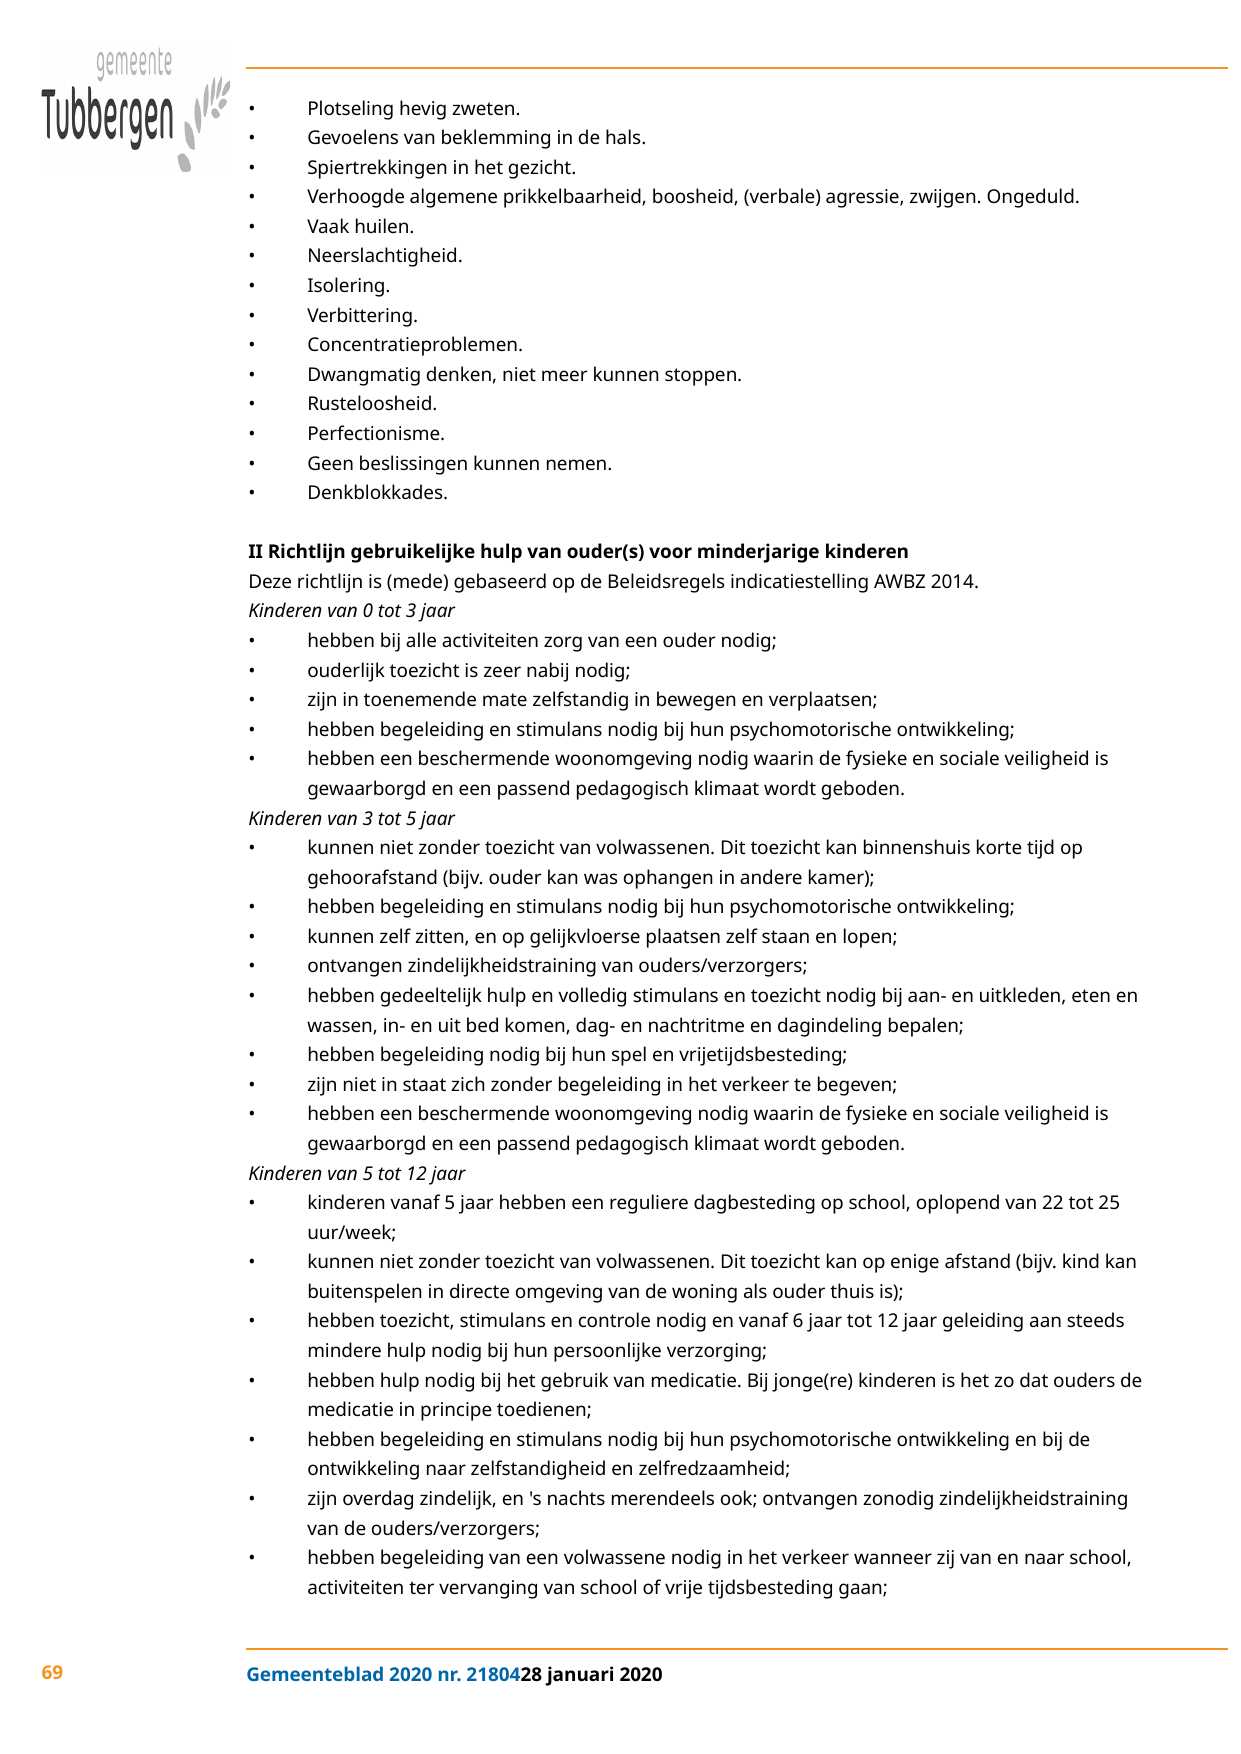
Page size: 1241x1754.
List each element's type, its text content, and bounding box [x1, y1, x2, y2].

list hebben gedeeltelijk hulp en volledig stimulans en toezicht nodig bij aan- en uitkleden, eten en wassen, in- en uit bed komen, dag- en nachtritme en dagindeling bepalen; [248, 982, 1152, 1038]
list zijn niet in staat zich zonder begeleiding in het verkeer te begeven; [248, 1071, 1152, 1097]
text Kinderen van 5 tot 12 jaar [248, 1160, 1152, 1186]
list ontvangen zindelijkheidstraining van ouders/verzorgers; [248, 953, 1152, 978]
text Kinderen van 0 tot 3 jaar [248, 598, 1152, 623]
list kunnen zelf zitten, en op gelijkvloerse plaatsen zelf staan en lopen; [248, 923, 1152, 949]
list Verhoogde algemene prikkelbaarheid, boosheid, (verbale) agressie, zwijgen. Ongeduld. [248, 183, 1152, 209]
list kunnen niet zonder toezicht van volwassenen. Dit toezicht kan binnenshuis korte tijd op gehoorafstand (bijv. ouder kan was ophangen in andere kamer); [248, 834, 1152, 890]
text Deze richtlijn is (mede) gebaseerd op de Beleidsregels indicatiestelling AWBZ 2014. [248, 568, 1152, 594]
list kinderen vanaf 5 jaar hebben een reguliere dagbesteding op school, oplopend van 22 tot 25 uur/week; [248, 1189, 1152, 1245]
text II Richtlijn gebruikelijke hulp van ouder(s) voor minderjarige kinderen [248, 538, 1152, 564]
list zijn overdag zindelijk, en 's nachts merendeels ook; ontvangen zonodig zindelijkheidstraining van de ouders/verzorgers; [248, 1485, 1152, 1541]
list Isolering. [248, 272, 1152, 298]
list hebben een beschermende woonomgeving nodig waarin de fysieke en sociale veiligheid is gewaarborgd en een passend pedagogisch klimaat wordt geboden. [248, 1101, 1152, 1156]
text Kinderen van 3 tot 5 jaar [248, 805, 1152, 831]
list Spiertrekkingen in het gezicht. [248, 154, 1152, 180]
list ouderlijk toezicht is zeer nabij nodig; [248, 657, 1152, 683]
list Plotseling hevig zweten. [248, 95, 1152, 121]
list Denkblokkades. [248, 479, 1152, 505]
list hebben begeleiding en stimulans nodig bij hun psychomotorische ontwikkeling; [248, 716, 1152, 742]
list Concentratieproblemen. [248, 331, 1152, 357]
list hebben bij alle activiteiten zorg van een ouder nodig; [248, 627, 1152, 653]
list zijn in toenemende mate zelfstandig in bewegen en verplaatsen; [248, 686, 1152, 712]
list Geen beslissingen kunnen nemen. [248, 450, 1152, 476]
list Dwangmatig denken, niet meer kunnen stoppen. [248, 361, 1152, 387]
picture [41, 47, 231, 172]
list hebben begeleiding en stimulans nodig bij hun psychomotorische ontwikkeling; [248, 893, 1152, 919]
list kunnen niet zonder toezicht van volwassenen. Dit toezicht kan op enige afstand (bijv. kind kan buitenspelen in directe omgeving van de woning als ouder thuis is); [248, 1248, 1152, 1304]
list Gevoelens van beklemming in de hals. [248, 124, 1152, 150]
list hebben begeleiding nodig bij hun spel en vrijetijdsbesteding; [248, 1041, 1152, 1067]
list Rusteloosheid. [248, 391, 1152, 416]
list Neerslachtigheid. [248, 243, 1152, 268]
list hebben toezicht, stimulans en controle nodig en vanaf 6 jaar tot 12 jaar geleiding aan steeds mindere hulp nodig bij hun persoonlijke verzorging; [248, 1308, 1152, 1363]
list hebben een beschermende woonomgeving nodig waarin de fysieke en sociale veiligheid is gewaarborgd en een passend pedagogisch klimaat wordt geboden. [248, 746, 1152, 801]
list hebben begeleiding van een volwassene nodig in het verkeer wanneer zij van en naar school, activiteiten ter vervanging van school of vrije tijdsbesteding gaan; [248, 1544, 1152, 1600]
list Verbittering. [248, 302, 1152, 328]
list Vaak huilen. [248, 213, 1152, 239]
list Perfectionisme. [248, 420, 1152, 446]
list hebben begeleiding en stimulans nodig bij hun psychomotorische ontwikkeling en bij de ontwikkeling naar zelfstandigheid en zelfredzaamheid; [248, 1426, 1152, 1481]
list hebben hulp nodig bij het gebruik van medicatie. Bij jonge(re) kinderen is het zo dat ouders de medicatie in principe toedienen; [248, 1367, 1152, 1422]
